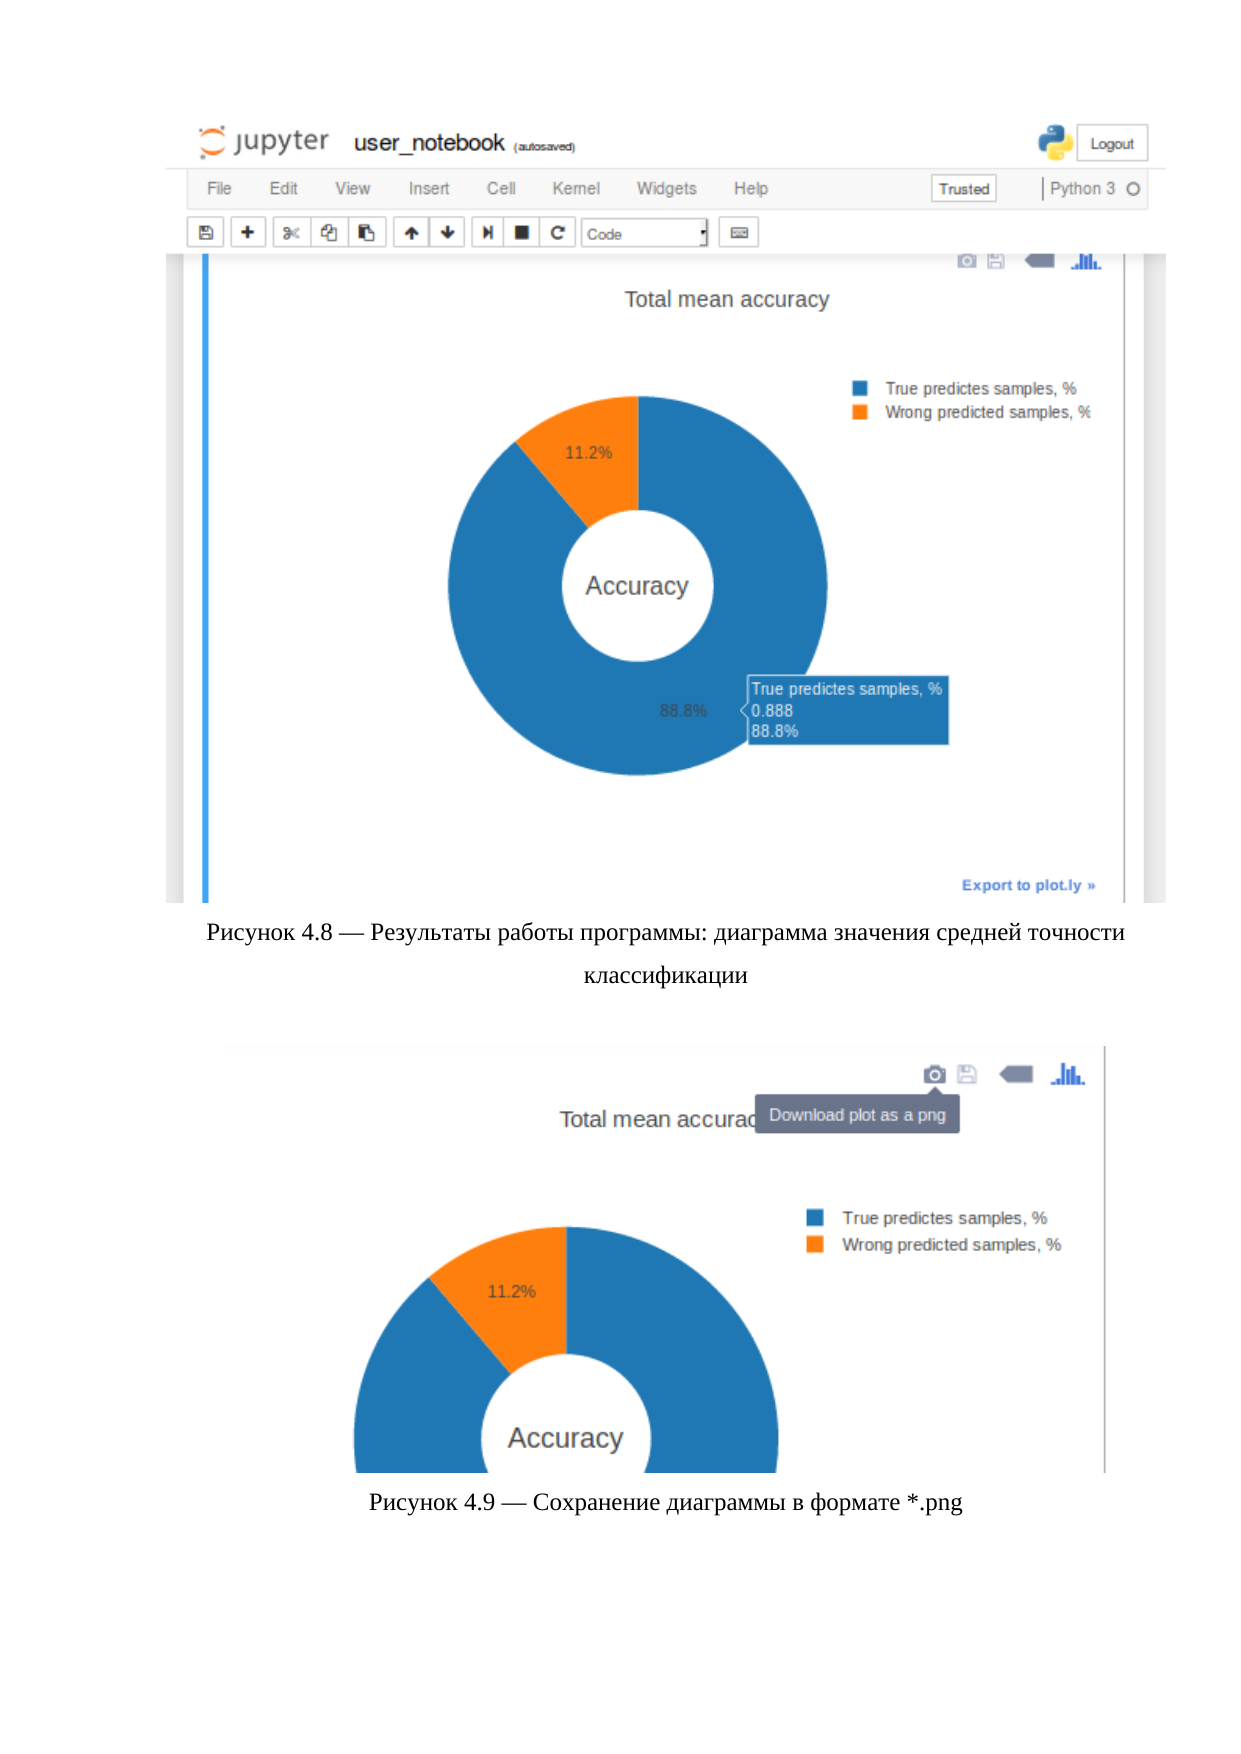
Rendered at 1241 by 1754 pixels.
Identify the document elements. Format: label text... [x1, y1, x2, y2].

text Рисунок 4.9 — Сохранение диаграммы в формате *.png [149, 1473, 1182, 1516]
text Рисунок 4.8 — Результаты работы программы: диаграмма значения средней точности классификации [149, 903, 1182, 989]
picture [165, 118, 1166, 903]
picture [220, 1046, 1112, 1473]
